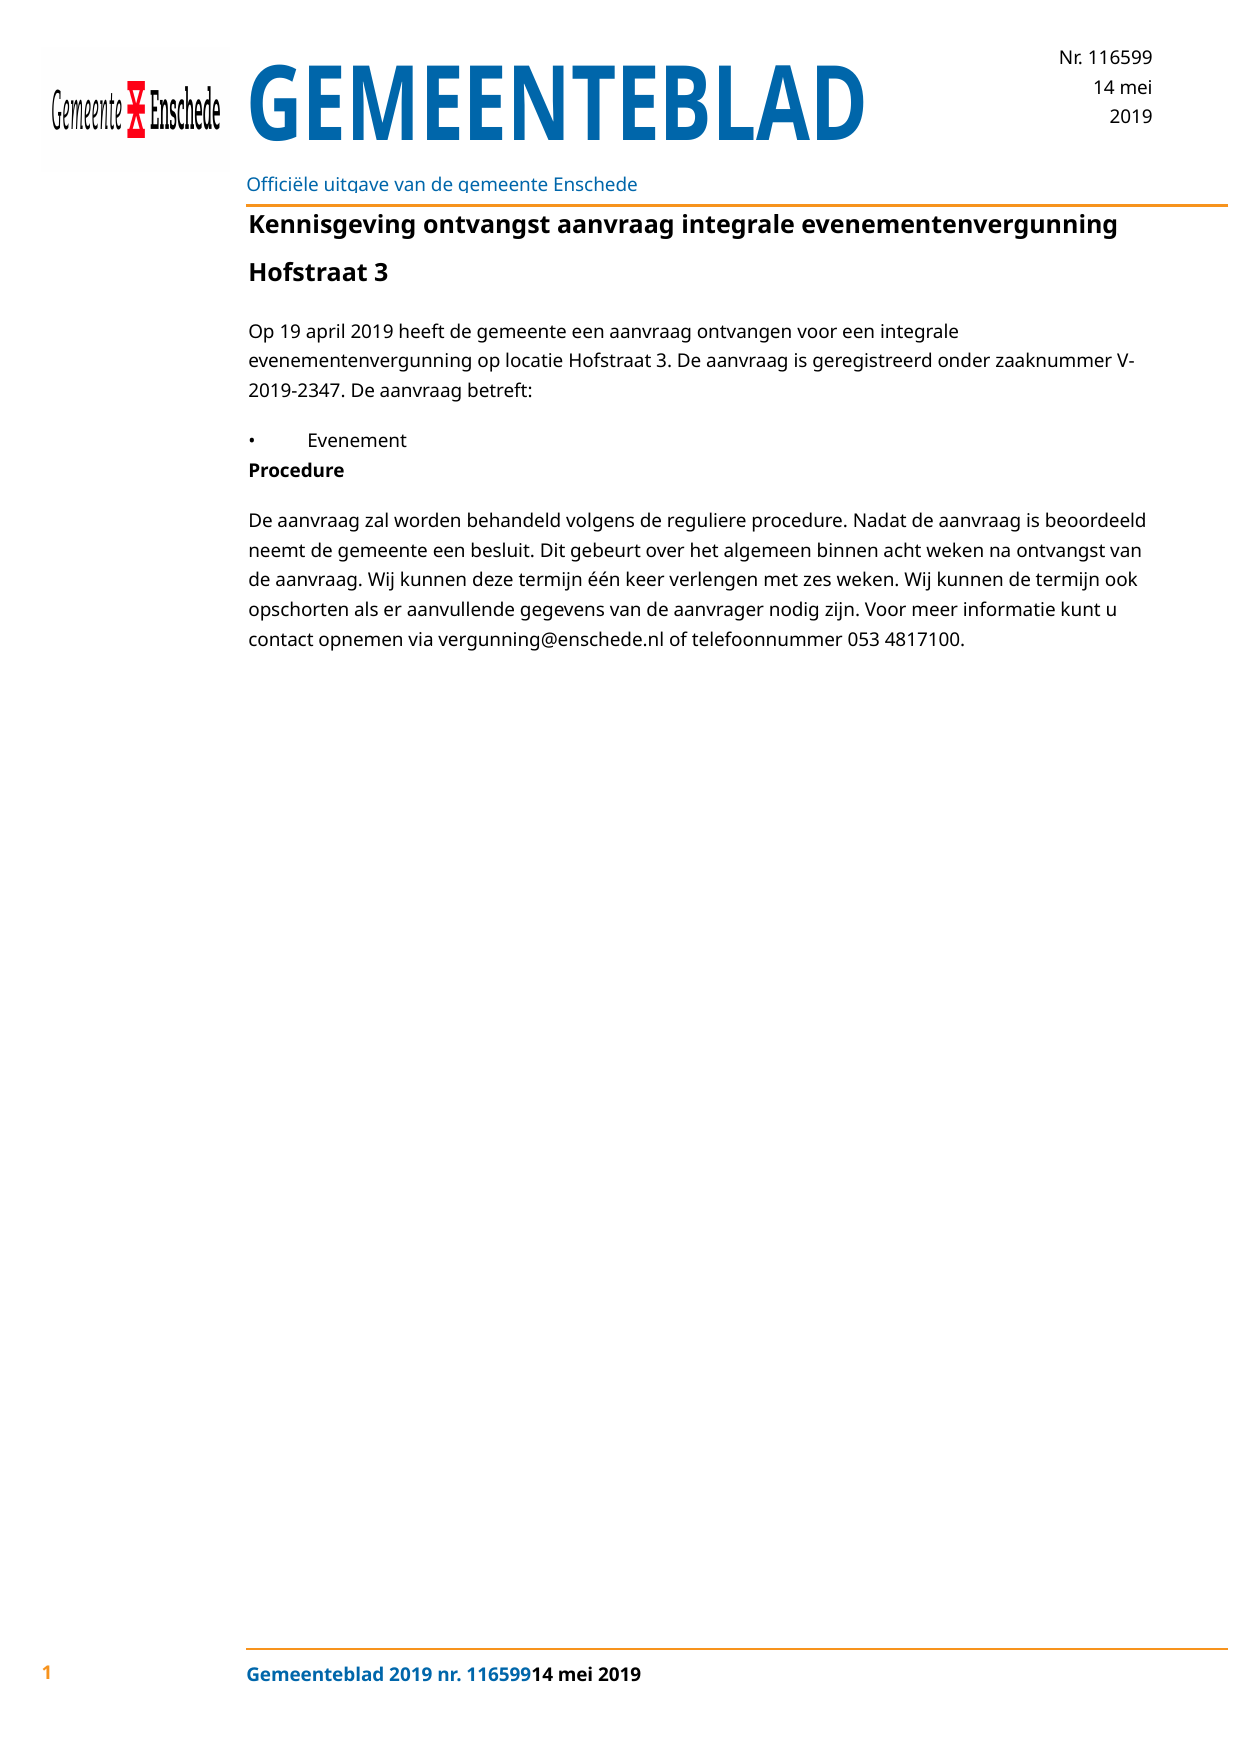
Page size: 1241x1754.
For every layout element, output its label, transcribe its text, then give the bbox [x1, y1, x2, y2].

text Procedure [248, 457, 1152, 483]
picture [41, 47, 231, 172]
text De aanvraag zal worden behandeld volgens de reguliere procedure. Nadat de aanvraag is beoordeeld neemt de gemeente een besluit. Dit gebeurt over het algemeen binnen acht weken na ontvangst van de aanvraag. Wij kunnen deze termijn één keer verlengen met zes weken. Wij kunnen de termijn ook opschorten als er aanvullende gegevens van de aanvrager nodig zijn. Voor meer informatie kunt u contact opnemen via vergunning@enschede.nl of telefoonnummer 053 4817100. [248, 507, 1152, 652]
text Op 19 april 2019 heeft de gemeente een aanvraag ontvangen voor een integrale evenementenvergunning op locatie Hofstraat 3. De aanvraag is geregistreerd onder zaaknummer V-2019-2347. De aanvraag betreft: [248, 318, 1152, 403]
text Kennisgeving ontvangst aanvraag integrale evenementenvergunning Hofstraat 3 [248, 207, 1152, 288]
list Evenement [248, 427, 1152, 453]
